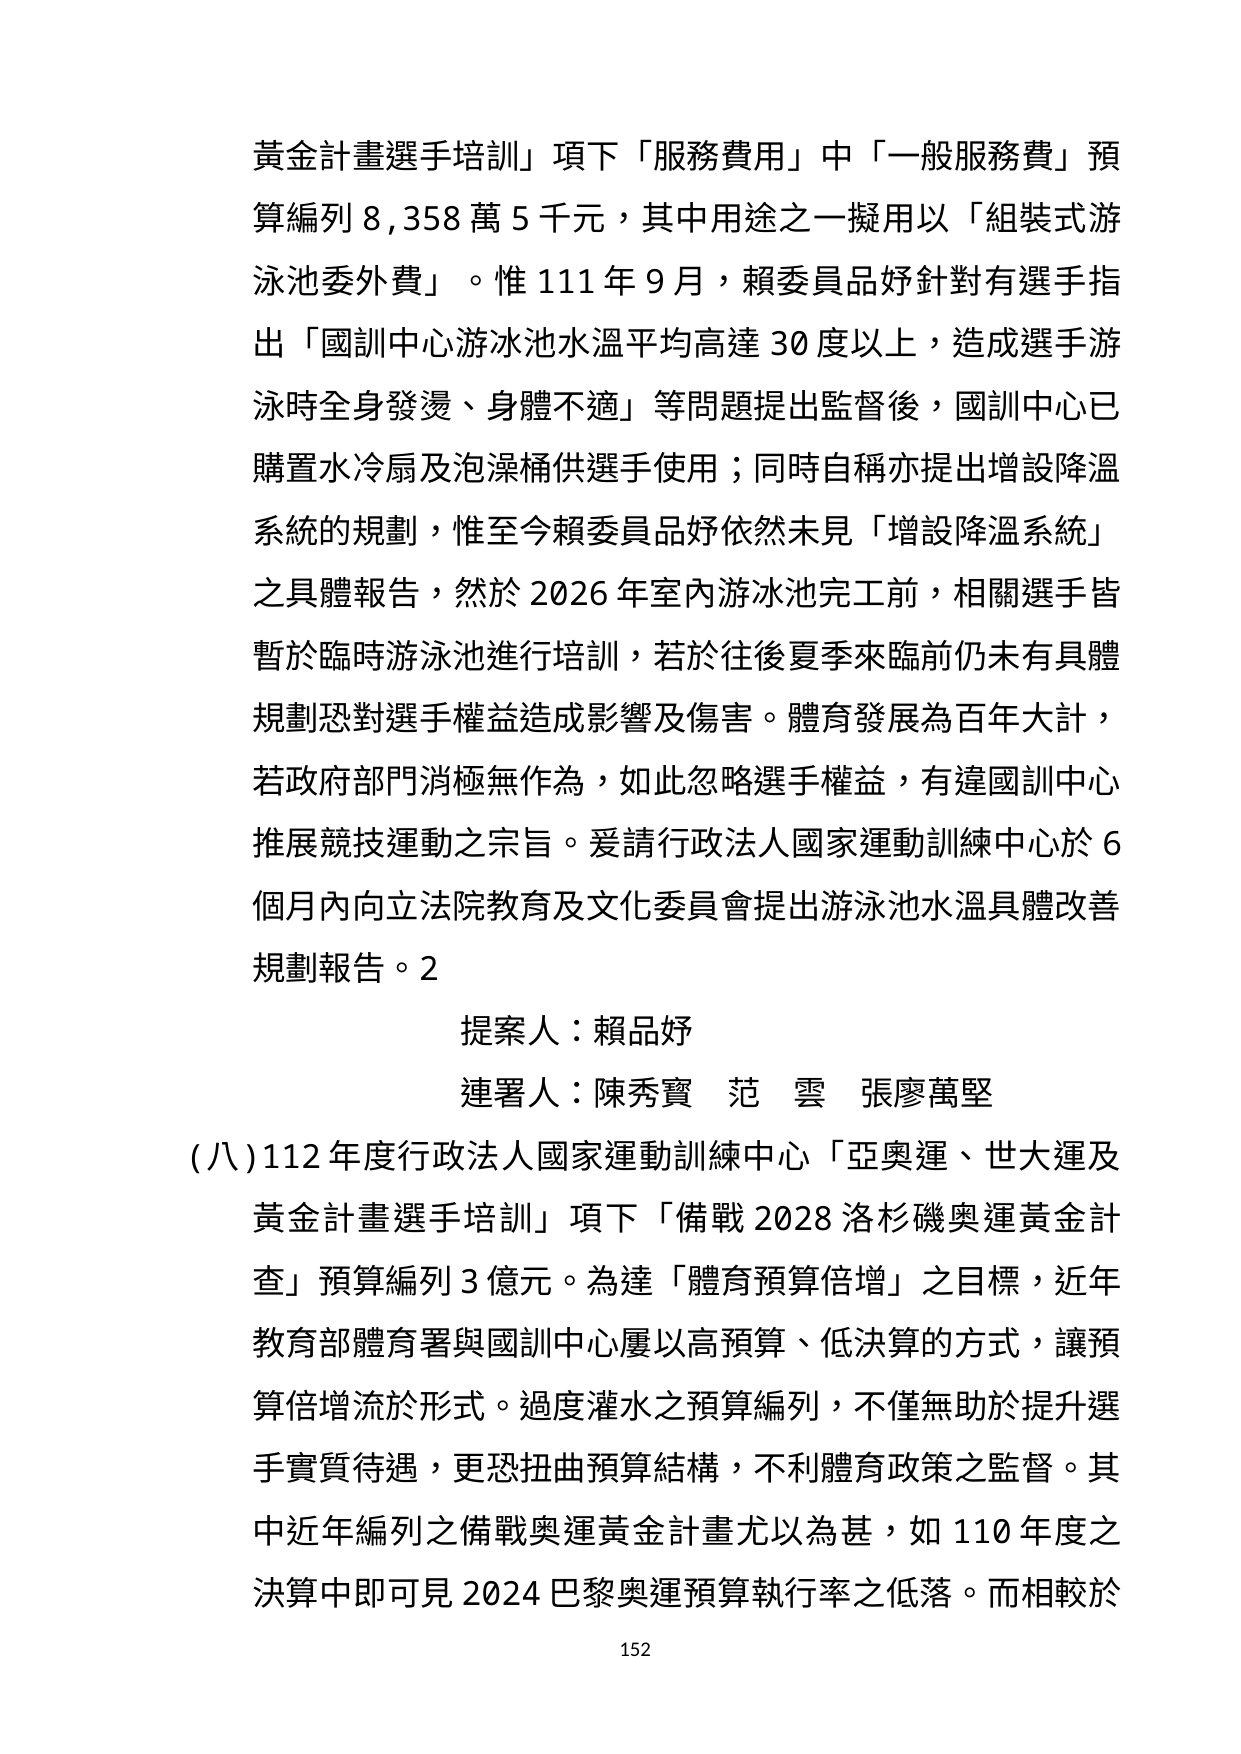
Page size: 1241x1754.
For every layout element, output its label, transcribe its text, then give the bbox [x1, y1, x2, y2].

text 黃金計畫選手培訓」項下「服務費用」中「一般服務費」預算編列8,358萬5千元，其中用途之一擬用以「組裝式游泳池委外費」。惟111年9月，賴委員品妤針對有選手指出「國訓中心游冰池水溫平均高達30度以上，造成選手游泳時全身發燙、身體不適」等問題提出監督後，國訓中心已購置水冷扇及泡澡桶供選手使用；同時自稱亦提出增設降溫系統的規劃，惟至今賴委員品妤依然未見「增設降溫系統」之具體報告，然於2026年室內游冰池完工前，相關選手皆暫於臨時游泳池進行培訓，若於往後夏季來臨前仍未有具體規劃恐對選手權益造成影響及傷害。體育發展為百年大計，若政府部門消極無作為，如此忽略選手權益，有違國訓中心推展競技運動之宗旨。爰請行政法人國家運動訓練中心於6個月內向立法院教育及文化委員會提出游泳池水溫具體改善規劃報告。2 [185, 112, 1122, 987]
text 連署人：陳秀寳 范 雲 張廖萬堅 [460, 1050, 1122, 1112]
text (八)112年度行政法人國家運動訓練中心「亞奧運、世大運及黃金計畫選手培訓」項下「備戰2028洛杉磯奥運黃金計查」預算編列3億元。為達「體育預算倍增」之目標，近年教育部體育署與國訓中心屢以高預算、低決算的方式，讓預算倍增流於形式。過度灌水之預算編列，不僅無助於提升選手實質待遇，更恐扭曲預算結構，不利體育政策之監督。其中近年編列之備戰奥運黃金計畫尤以為甚，如110年度之決算中即可見2024巴黎奥運預算執行率之低落。而相較於 [185, 1112, 1122, 1612]
text 提案人：賴品妤 [460, 987, 1122, 1050]
